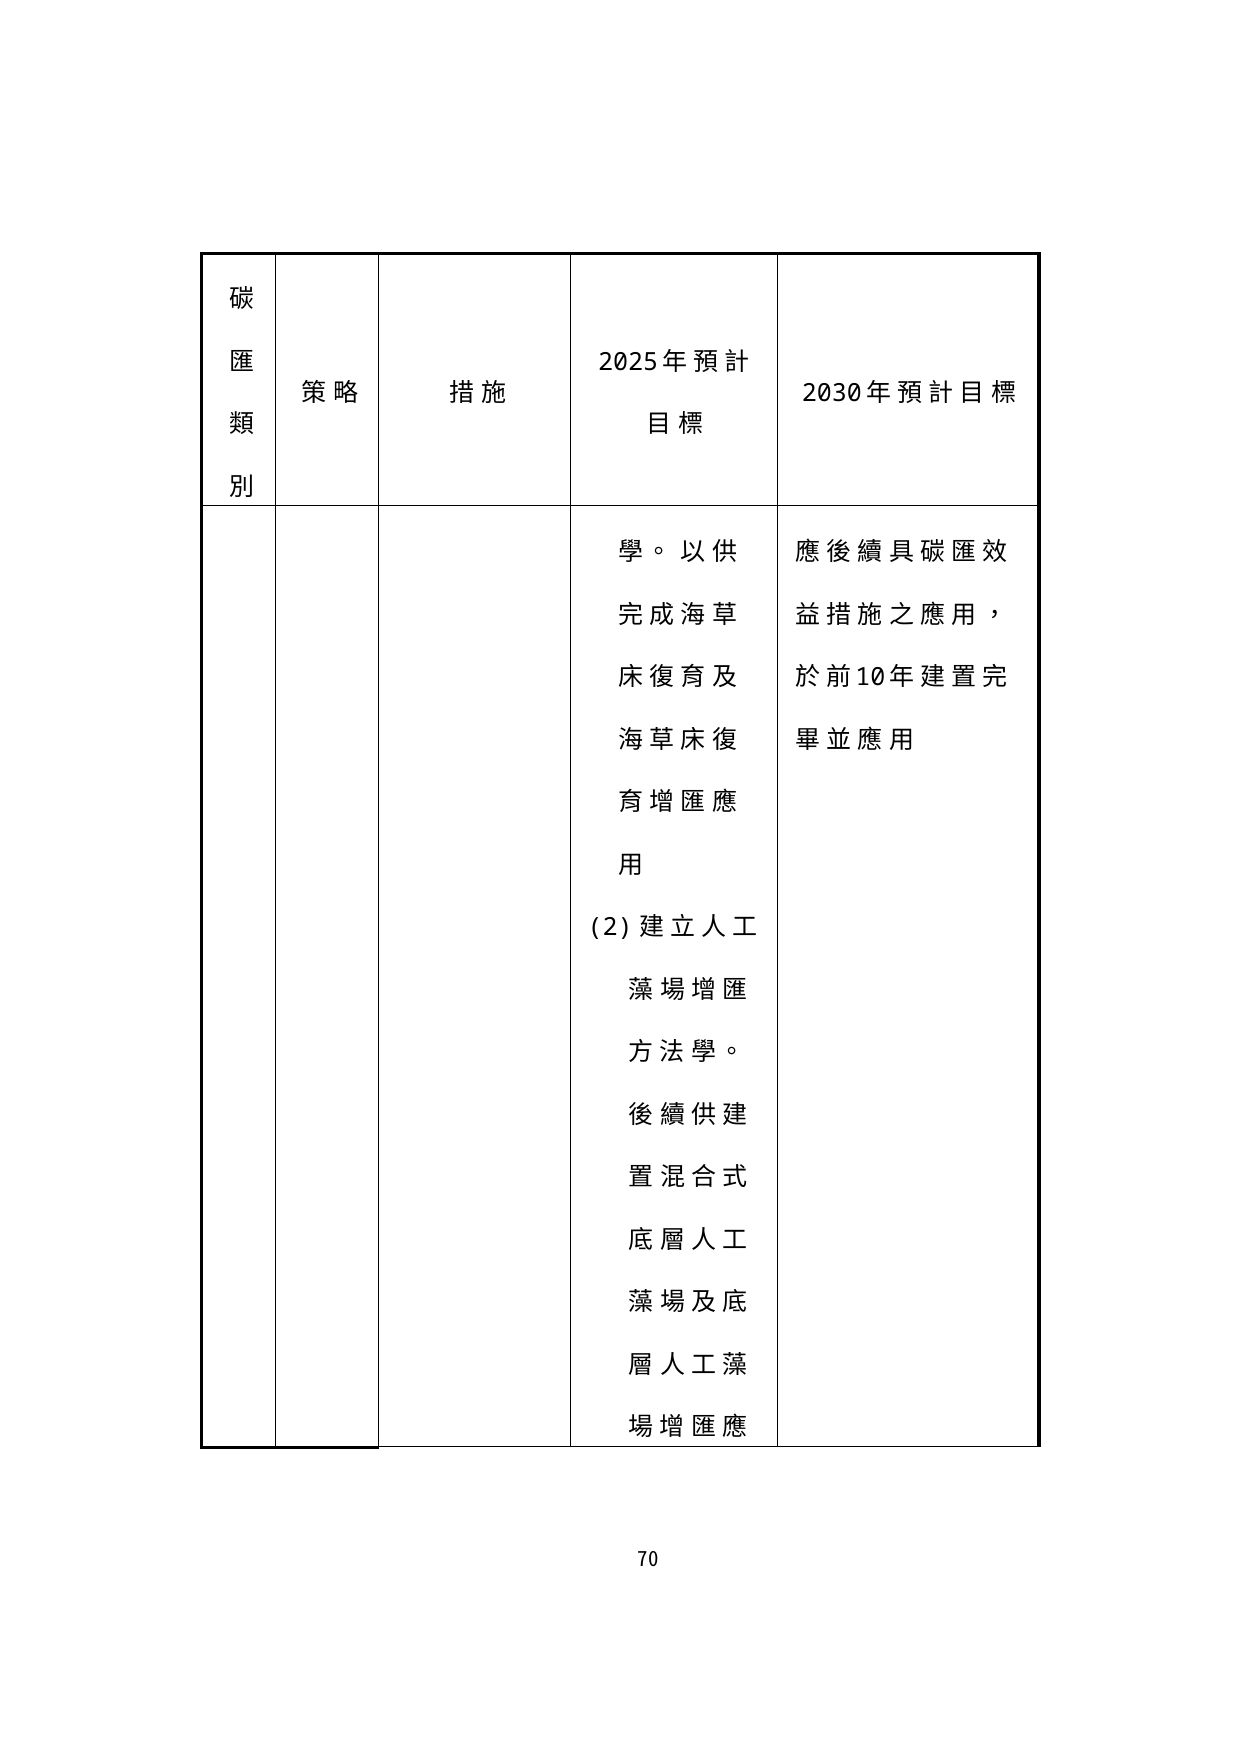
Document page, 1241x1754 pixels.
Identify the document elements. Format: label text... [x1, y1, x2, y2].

table_cell [276, 506, 378, 1446]
table_cell 應後續具碳匯效益措施之應用，於前10年建置完畢並應用 [778, 506, 1037, 1446]
table_header 2025年預計目標 [571, 255, 777, 505]
table_header 策略 [276, 255, 378, 505]
table_cell [379, 506, 570, 1446]
table_cell 學。以供完成海草床復育及海草床復育增匯應用 (2)建立人工藻場增匯方法學。後續供建置混合式底層人工藻場及底層人工藻場增匯應 [571, 506, 777, 1446]
table_header 措施 [379, 255, 570, 505]
table_header 碳匯類別 [203, 255, 275, 505]
table_header 2030年預計目標 [778, 255, 1037, 505]
table_cell [203, 506, 275, 1446]
